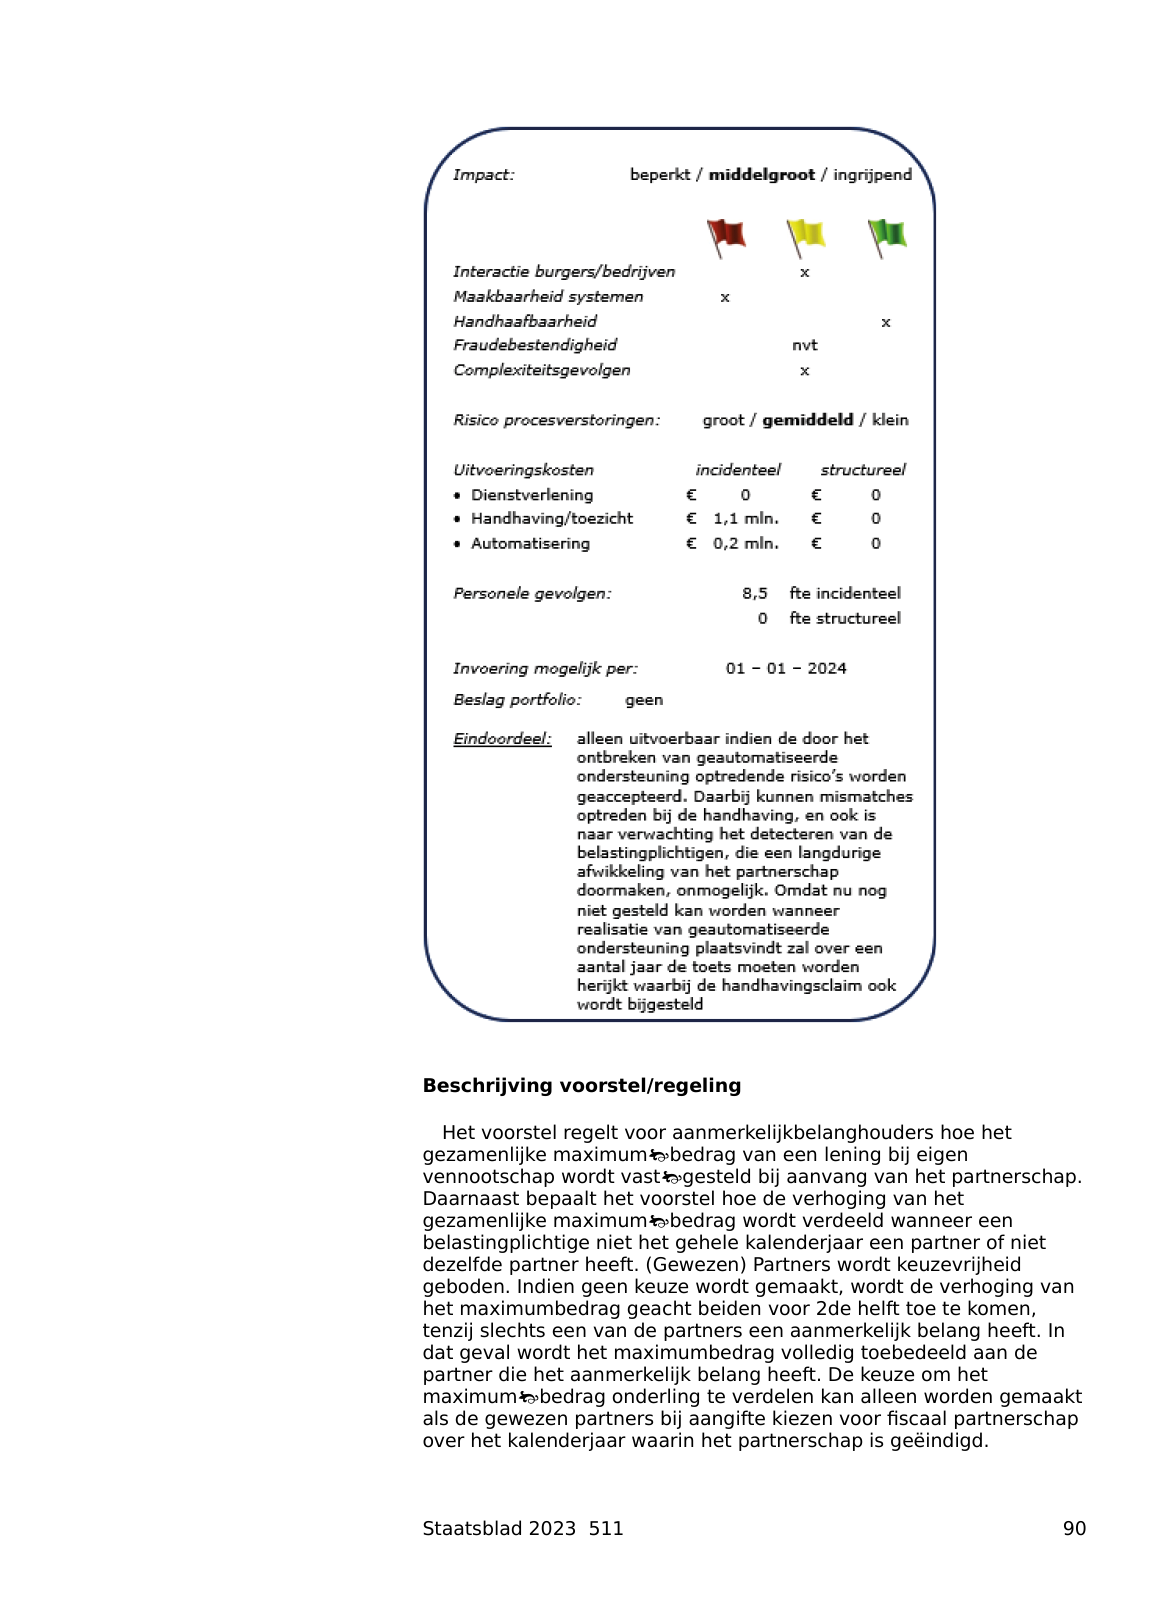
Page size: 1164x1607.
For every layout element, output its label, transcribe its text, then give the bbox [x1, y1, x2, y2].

subtitle Beschrijving voorstel/regeling [422, 1075, 1087, 1097]
picture [422, 125, 937, 1023]
text Het voorstel regelt voor aanmerkelijkbelanghouders hoe het gezamenlijke maximumbedrag van een lening bij eigen vennootschap wordt vastgesteld bij aanvang van het partnerschap. Daarnaast bepaalt het voorstel hoe de verhoging van het gezamenlijke maximumbedrag wordt verdeeld wanneer een belastingplichtige niet het gehele kalenderjaar een partner of niet dezelfde partner heeft. (Gewezen) Partners wordt keuzevrijheid geboden. Indien geen keuze wordt gemaakt, wordt de verhoging van het maximumbedrag geacht beiden voor 2de helft toe te komen, tenzij slechts een van de partners een aanmerkelijk belang heeft. In dat geval wordt het maximumbedrag volledig toebedeeld aan de partner die het aanmerkelijk belang heeft. De keuze om het maximumbedrag onderling te verdelen kan alleen worden gemaakt als de gewezen partners bij aangifte kiezen voor fiscaal partnerschap over het kalenderjaar waarin het partnerschap is geëindigd. [422, 1122, 1087, 1452]
